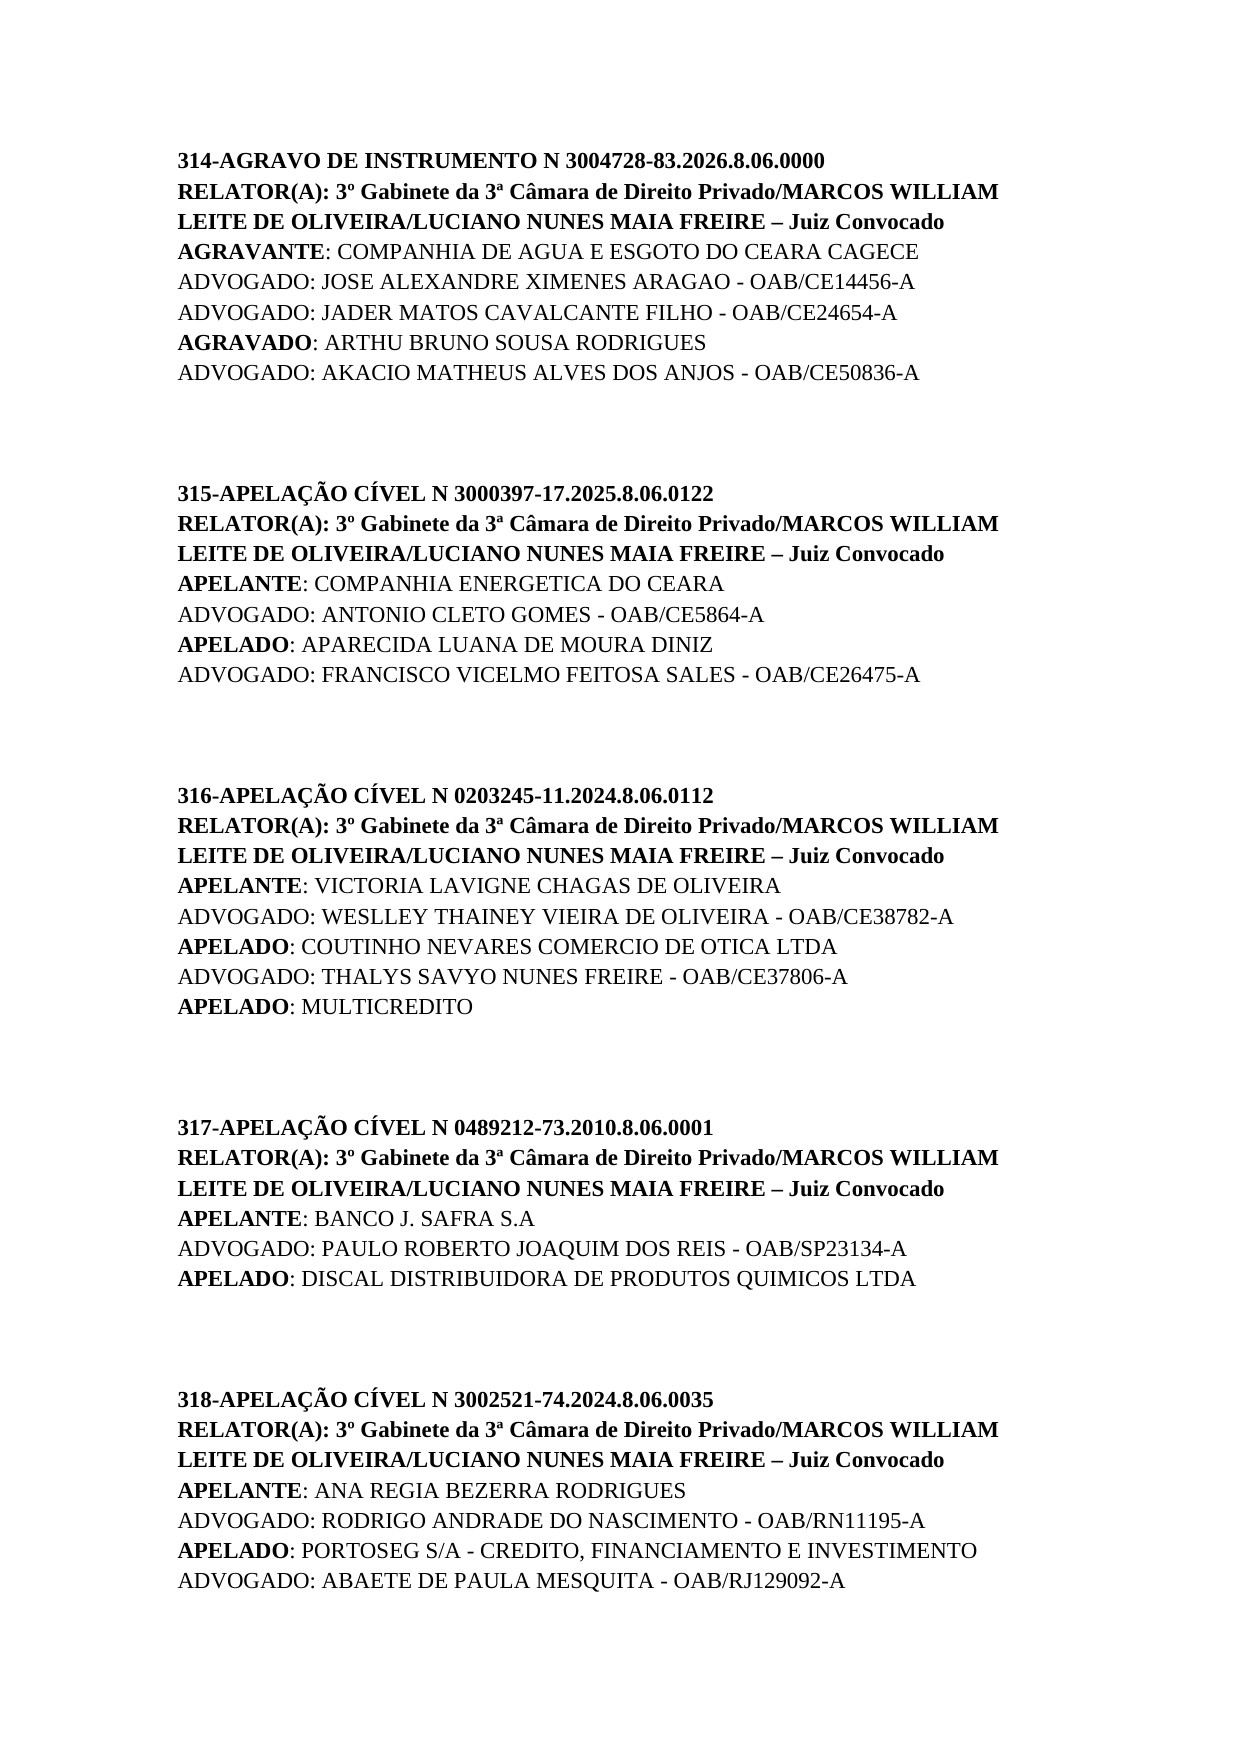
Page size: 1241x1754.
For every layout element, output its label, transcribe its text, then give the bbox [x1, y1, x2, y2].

text 314-AGRAVO DE INSTRUMENTO N 3004728-83.2026.8.06.0000 RELATOR(A): 3º Gabinete da 3ª Câmara de Direito Privado/MARCOS WILLIAM LEITE DE OLIVEIRA/LUCIANO NUNES MAIA FREIRE – Juiz Convocado AGRAVANTE: COMPANHIA DE AGUA E ESGOTO DO CEARA CAGECE ADVOGADO: JOSE ALEXANDRE XIMENES ARAGAO - OAB/CE14456-A ADVOGADO: JADER MATOS CAVALCANTE FILHO - OAB/CE24654-A AGRAVADO: ARTHU BRUNO SOUSA RODRIGUES ADVOGADO: AKACIO MATHEUS ALVES DOS ANJOS - OAB/CE50836-A 315-APELAÇÃO CÍVEL N 3000397-17.2025.8.06.0122 RELATOR(A): 3º Gabinete da 3ª Câmara de Direito Privado/MARCOS WILLIAM LEITE DE OLIVEIRA/LUCIANO NUNES MAIA FREIRE – Juiz Convocado APELANTE: COMPANHIA ENERGETICA DO CEARA ADVOGADO: ANTONIO CLETO GOMES - OAB/CE5864-A APELADO: APARECIDA LUANA DE MOURA DINIZ ADVOGADO: FRANCISCO VICELMO FEITOSA SALES - OAB/CE26475-A 316-APELAÇÃO CÍVEL N 0203245-11.2024.8.06.0112 RELATOR(A): 3º Gabinete da 3ª Câmara de Direito Privado/MARCOS WILLIAM LEITE DE OLIVEIRA/LUCIANO NUNES MAIA FREIRE – Juiz Convocado APELANTE: VICTORIA LAVIGNE CHAGAS DE OLIVEIRA ADVOGADO: WESLLEY THAINEY VIEIRA DE OLIVEIRA - OAB/CE38782-A APELADO: COUTINHO NEVARES COMERCIO DE OTICA LTDA ADVOGADO: THALYS SAVYO NUNES FREIRE - OAB/CE37806-A APELADO: MULTICREDITO 317-APELAÇÃO CÍVEL N 0489212-73.2010.8.06.0001 RELATOR(A): 3º Gabinete da 3ª Câmara de Direito Privado/MARCOS WILLIAM LEITE DE OLIVEIRA/LUCIANO NUNES MAIA FREIRE – Juiz Convocado APELANTE: BANCO J. SAFRA S.A ADVOGADO: PAULO ROBERTO JOAQUIM DOS REIS - OAB/SP23134-A APELADO: DISCAL DISTRIBUIDORA DE PRODUTOS QUIMICOS LTDA 318-APELAÇÃO CÍVEL N 3002521-74.2024.8.06.0035 RELATOR(A): 3º Gabinete da 3ª Câmara de Direito Privado/MARCOS WILLIAM LEITE DE OLIVEIRA/LUCIANO NUNES MAIA FREIRE – Juiz Convocado APELANTE: ANA REGIA BEZERRA RODRIGUES ADVOGADO: RODRIGO ANDRADE DO NASCIMENTO - OAB/RN11195-A APELADO: PORTOSEG S/A - CREDITO, FINANCIAMENTO E INVESTIMENTO ADVOGADO: ABAETE DE PAULA MESQUITA - OAB/RJ129092-A [177, 148, 1063, 1594]
